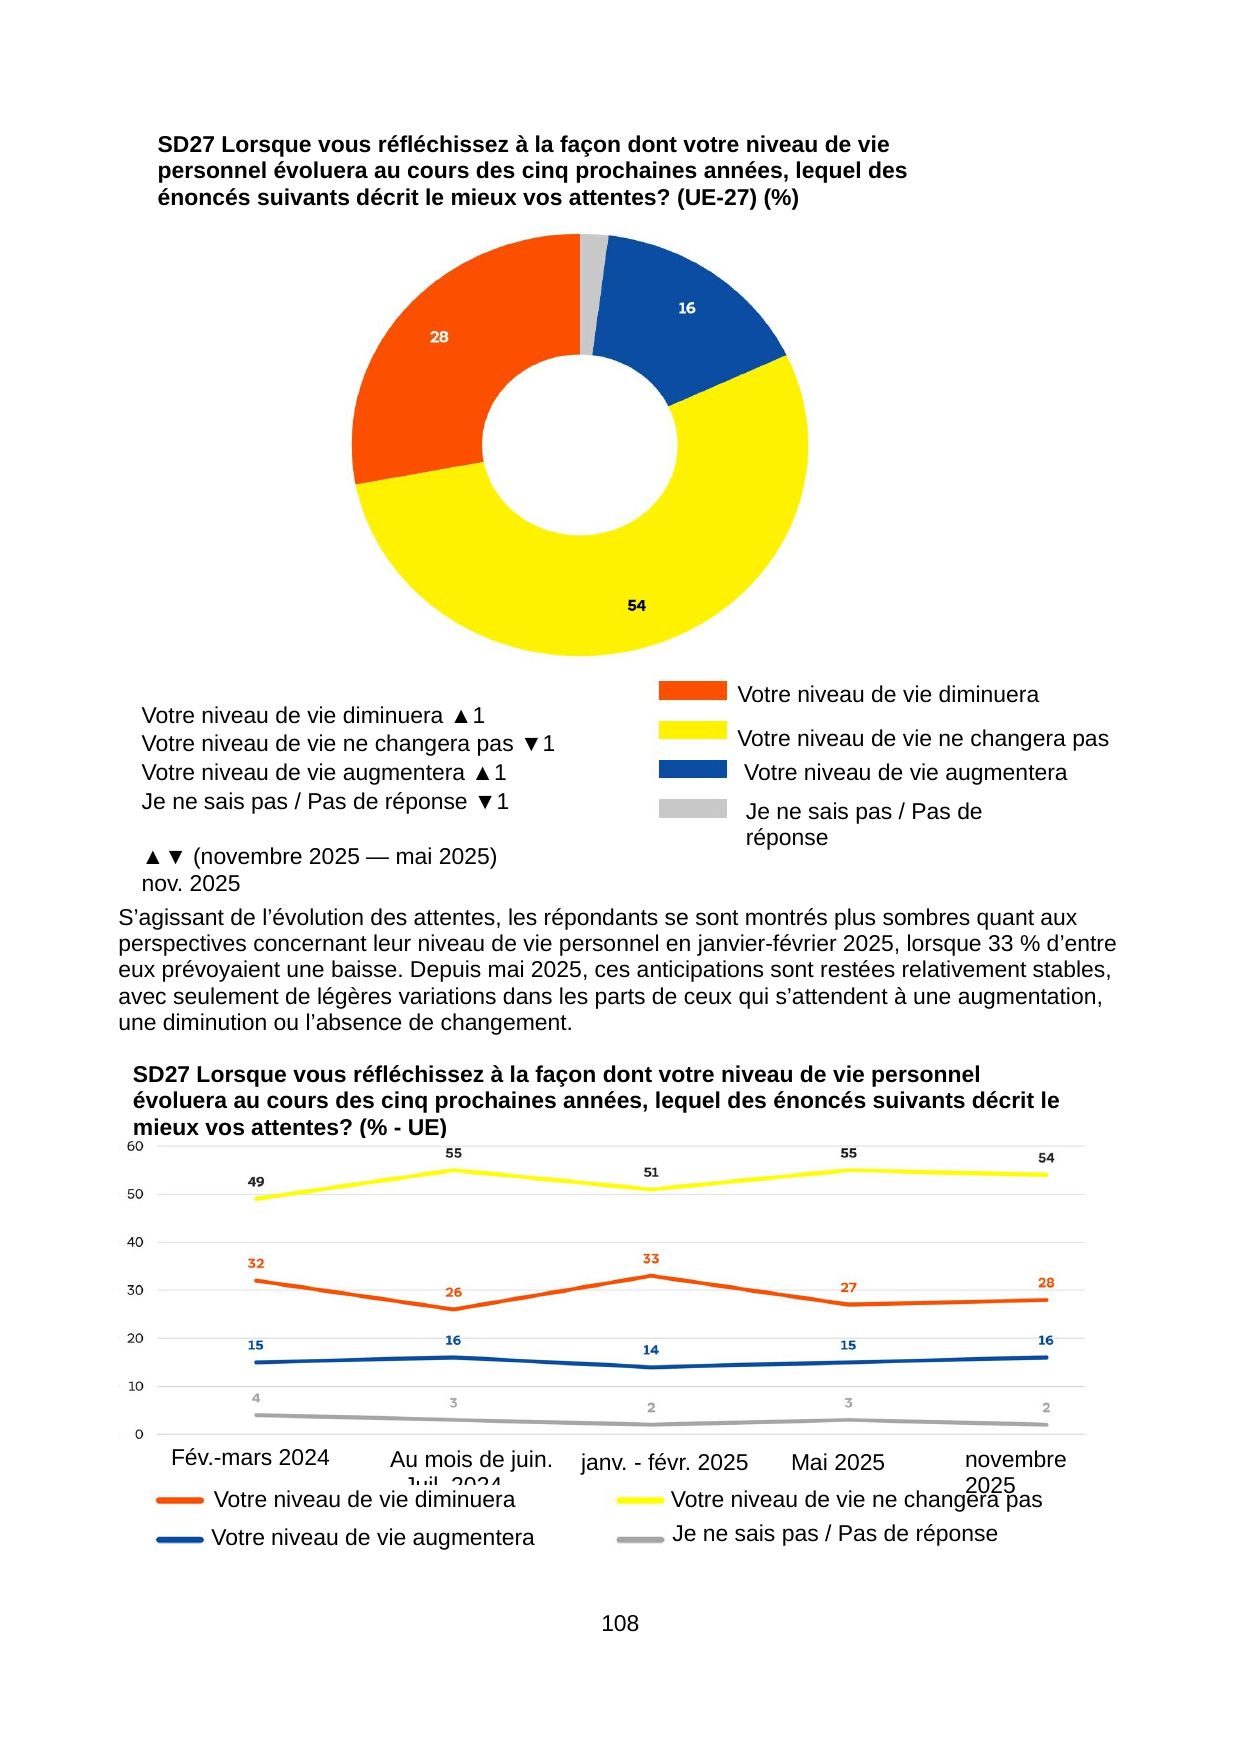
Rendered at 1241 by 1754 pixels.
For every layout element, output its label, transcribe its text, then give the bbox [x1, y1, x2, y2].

picture [343, 225, 814, 662]
picture [148, 1485, 669, 1553]
picture [651, 674, 736, 821]
picture [119, 1138, 1085, 1440]
text S’agissant de l’évolution des attentes, les répondants se sont montrés plus sombres quant aux perspectives concernant leur niveau de vie personnel en janvier-février 2025, lorsque 33 % d’entre eux prévoyaient une baisse. Depuis mai 2025, ces anticipations sont restées relativement stables, avec seulement de légères variations dans les parts de ceux qui s’attendent à une augmentation, une diminution ou l’absence de changement. [118, 124, 1122, 1036]
